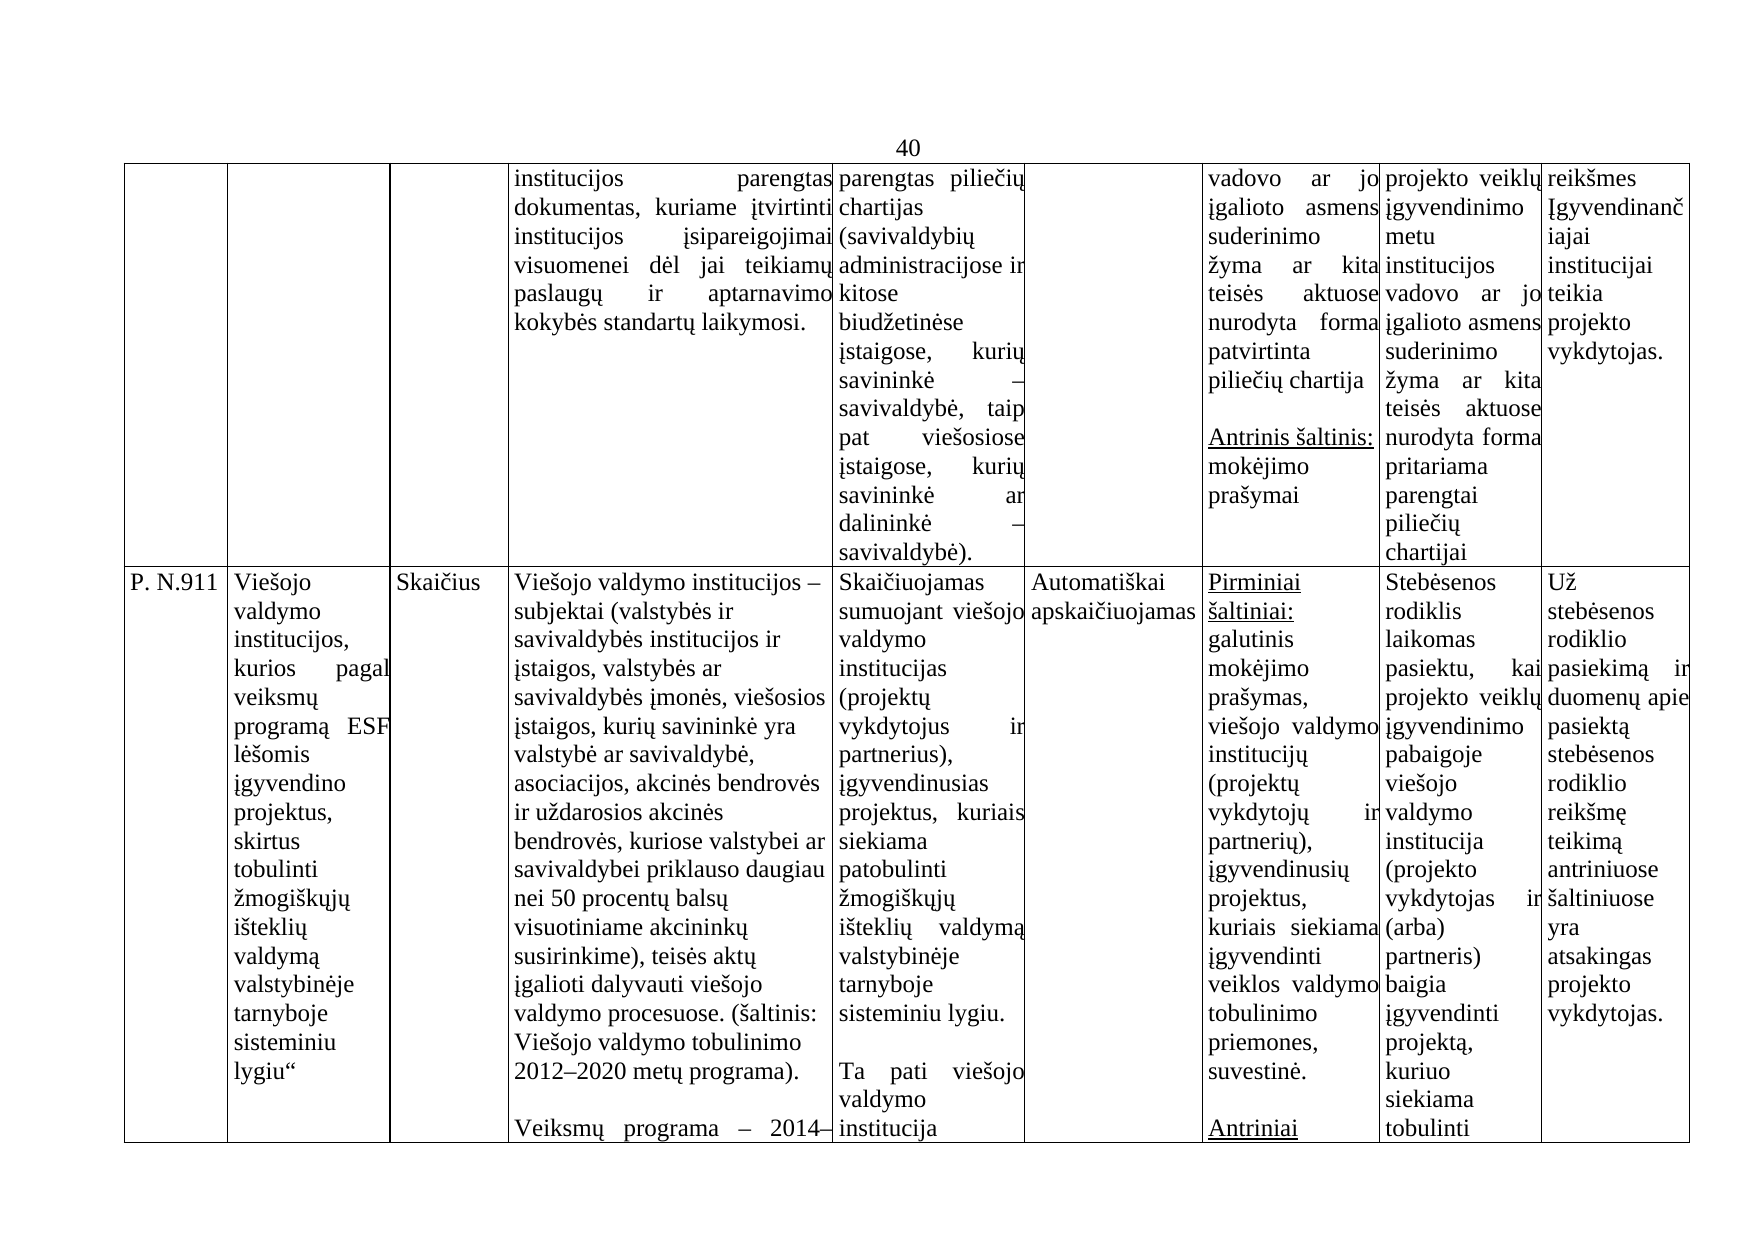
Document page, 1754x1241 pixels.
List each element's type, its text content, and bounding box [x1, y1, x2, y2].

table_cell reikšmes Įgyvendinančiajai institucijai teikia projekto vykdytojas. [1542, 164, 1689, 566]
table_cell [228, 164, 389, 566]
table_cell [1025, 164, 1202, 566]
table_cell Skaičius [391, 567, 508, 1142]
table_cell parengtas piliečių chartijas (savivaldybių administracijose ir kitose biudžetinėse įstaigose, kurių savininkė – savivaldybė, taip pat viešosiose įstaigose, kurių savininkė ar dalininkė – savivaldybė). [833, 164, 1024, 566]
table_cell Už stebėsenos rodiklio pasiekimą ir duomenų apie pasiektą stebėsenos rodiklio reikšmę teikimą antriniuose šaltiniuose yra atsakingas projekto vykdytojas. [1542, 567, 1689, 1142]
table_cell Skaičiuojamas sumuojant viešojo valdymo institucijas (projektų vykdytojus ir partnerius), įgyvendinusias projektus, kuriais siekiama patobulinti žmogiškųjų išteklių valdymą valstybinėje tarnyboje sisteminiu lygiu. Ta pati viešojo valdymo institucija [833, 567, 1024, 1142]
table_cell [125, 164, 227, 566]
table_cell [391, 164, 508, 566]
table_cell Automatiškai apskaičiuojamas [1025, 567, 1202, 1142]
table_cell Pirminiai šaltiniai: galutinis mokėjimo prašymas, viešojo valdymo institucijų (projektų vykdytojų ir partnerių), įgyvendinusių projektus, kuriais siekiama įgyvendinti veiklos valdymo tobulinimo priemones, suvestinė. Antriniai [1203, 567, 1379, 1142]
table_cell Viešojo valdymo institucijos – subjektai (valstybės ir savivaldybės institucijos ir įstaigos, valstybės ar savivaldybės įmonės, viešosios įstaigos, kurių savininkė yra valstybė ar savivaldybė, asociacijos, akcinės bendrovės ir uždarosios akcinės bendrovės, kuriose valstybei ar savivaldybei priklauso daugiau nei 50 procentų balsų visuotiniame akcininkų susirinkime), teisės aktų įgalioti dalyvauti viešojo valdymo procesuose. (šaltinis: Viešojo valdymo tobulinimo 2012–2020 metų programa). Veiksmų programa – 2014– [509, 567, 832, 1142]
table_cell projekto veiklų įgyvendinimo metu institucijos vadovo ar jo įgalioto asmens suderinimo žyma ar kita teisės aktuose nurodyta forma pritariama parengtai piliečių chartijai [1380, 164, 1541, 566]
table_cell P. N.911 [125, 567, 227, 1142]
table_cell Stebėsenos rodiklis laikomas pasiektu, kai projekto veiklų įgyvendinimo pabaigoje viešojo valdymo institucija (projekto vykdytojas ir (arba) partneris) baigia įgyvendinti projektą, kuriuo siekiama tobulinti [1380, 567, 1541, 1142]
table_cell institucijos parengtas dokumentas, kuriame įtvirtinti institucijos įsipareigojimai visuomenei dėl jai teikiamų paslaugų ir aptarnavimo kokybės standartų laikymosi. [509, 164, 832, 566]
table_cell vadovo ar jo įgalioto asmens suderinimo žyma ar kita teisės aktuose nurodyta forma patvirtinta piliečių chartija Antrinis šaltinis: mokėjimo prašymai [1203, 164, 1379, 566]
table_cell Viešojo valdymo institucijos, kurios pagal veiksmų programą ESF lėšomis įgyvendino projektus, skirtus tobulinti žmogiškųjų išteklių valdymą valstybinėje tarnyboje sisteminiu lygiu“ [228, 567, 389, 1142]
